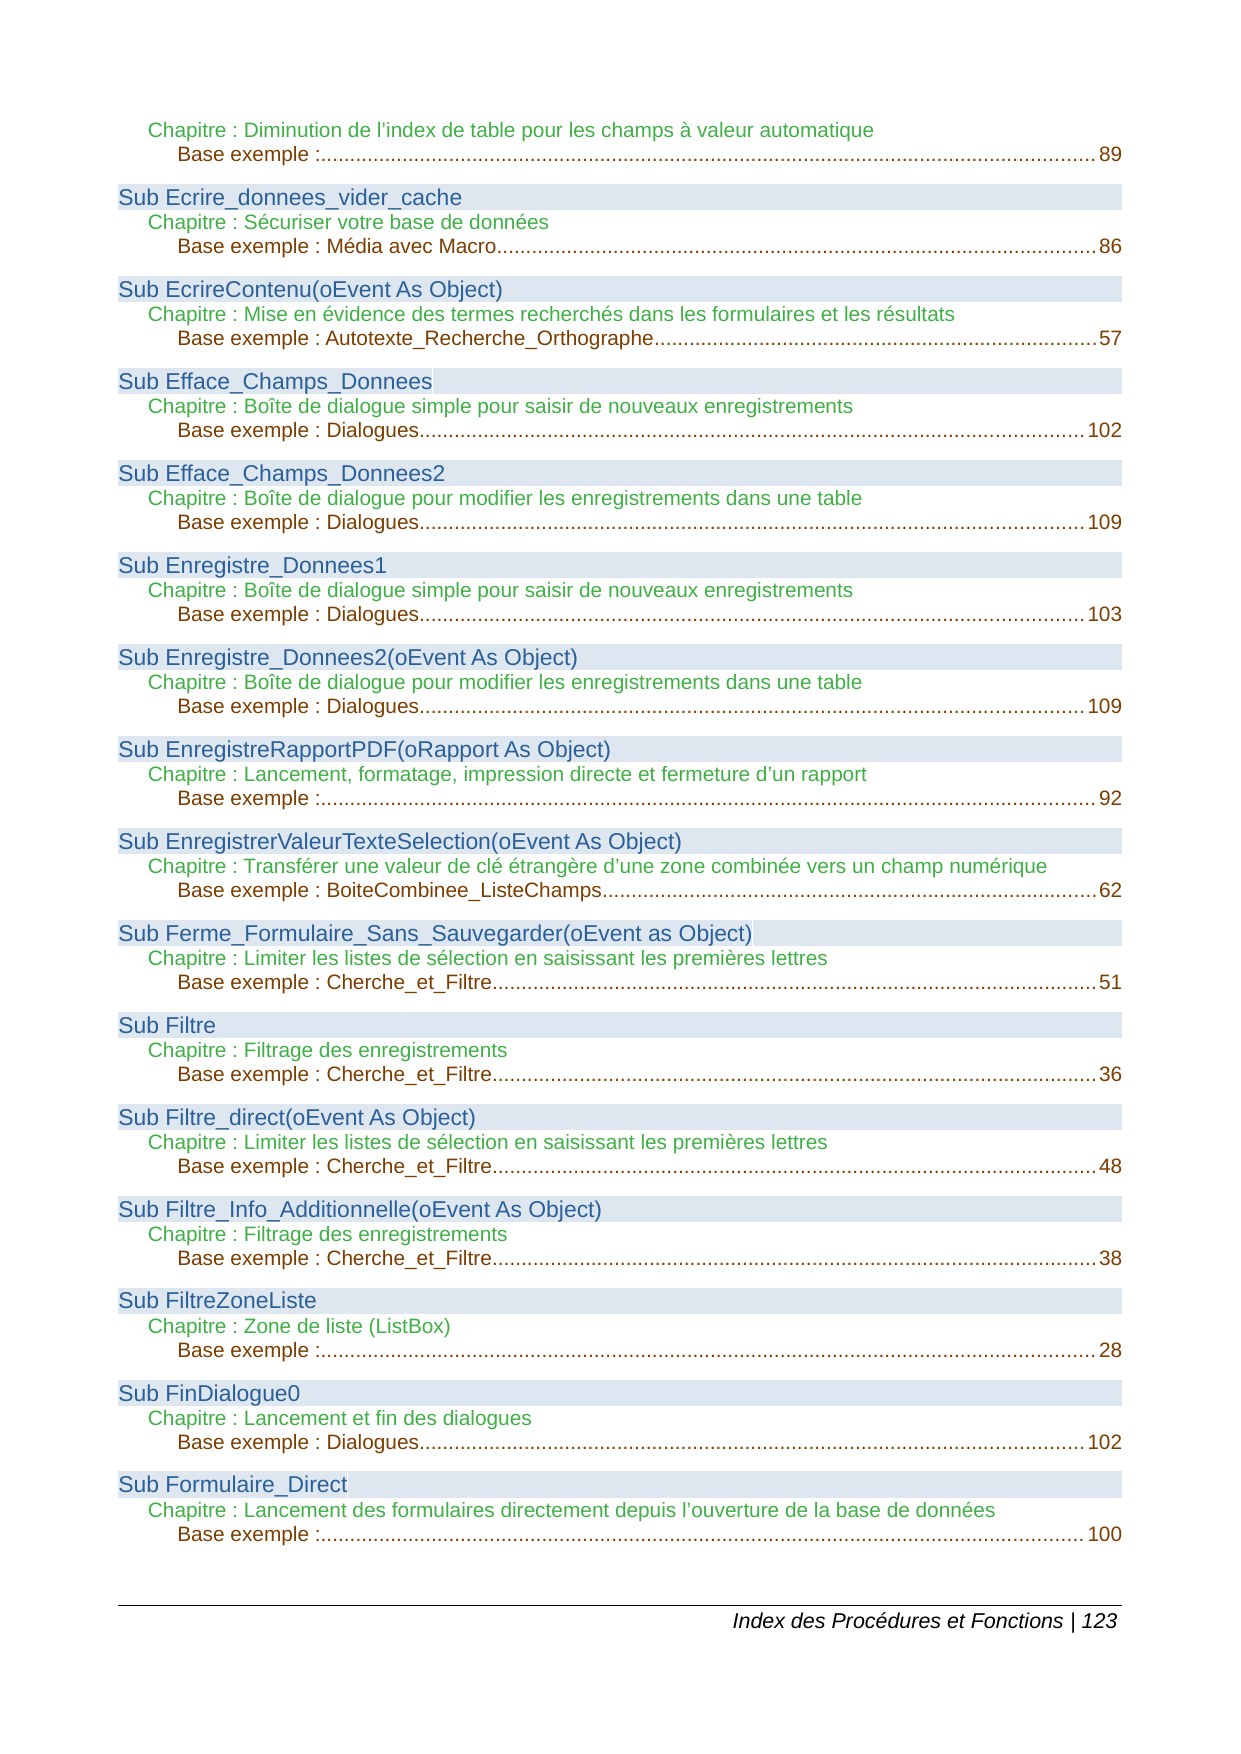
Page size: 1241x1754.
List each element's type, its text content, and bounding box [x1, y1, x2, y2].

text Chapitre : Limiter les listes de sélection en saisissant les premières lettres [148, 946, 1122, 970]
text Chapitre : Lancement et fin des dialogues [148, 1406, 1122, 1430]
text Base exemple : Autotexte_Recherche_Orthographe 57 [177, 326, 1122, 350]
text Chapitre : Transférer une valeur de clé étrangère d’une zone combinée vers un champ numérique [148, 854, 1122, 878]
text Base exemple : Cherche_et_Filtre 36 [177, 1062, 1122, 1086]
text Base exemple : Dialogues 109 [177, 510, 1122, 534]
text Chapitre : Lancement, formatage, impression directe et fermeture d’un rapport [148, 762, 1122, 786]
text Chapitre : Boîte de dialogue simple pour saisir de nouveaux enregistrements [148, 394, 1122, 418]
text Chapitre : Lancement des formulaires directement depuis l’ouverture de la base de données [148, 1498, 1122, 1522]
text Chapitre : Filtrage des enregistrements [148, 1038, 1122, 1062]
text Base exemple : Média avec Macro 86 [177, 234, 1122, 258]
text Chapitre : Boîte de dialogue pour modifier les enregistrements dans une table [148, 486, 1122, 510]
text Chapitre : Zone de liste (ListBox) [148, 1314, 1122, 1338]
text Base exemple : 100 [177, 1522, 1122, 1546]
text Chapitre : Sécuriser votre base de données [148, 210, 1122, 234]
text Chapitre : Boîte de dialogue pour modifier les enregistrements dans une table [148, 670, 1122, 694]
text Base exemple : 89 [177, 142, 1122, 166]
text Base exemple : Dialogues 102 [177, 1430, 1122, 1454]
text Base exemple : Cherche_et_Filtre 48 [177, 1154, 1122, 1178]
text Chapitre : Boîte de dialogue simple pour saisir de nouveaux enregistrements [148, 578, 1122, 602]
text Chapitre : Limiter les listes de sélection en saisissant les premières lettres [148, 1130, 1122, 1154]
text Base exemple : BoiteCombinee_ListeChamps 62 [177, 878, 1122, 902]
text Base exemple : Cherche_et_Filtre 51 [177, 970, 1122, 994]
text Chapitre : Mise en évidence des termes recherchés dans les formulaires et les résultats [148, 302, 1122, 326]
text Chapitre : Diminution de l’index de table pour les champs à valeur automatique [148, 118, 1122, 142]
text Base exemple : Cherche_et_Filtre 38 [177, 1246, 1122, 1270]
text Base exemple : 28 [177, 1338, 1122, 1362]
text Chapitre : Filtrage des enregistrements [148, 1222, 1122, 1246]
text Base exemple : Dialogues 102 [177, 418, 1122, 442]
text Base exemple : 92 [177, 786, 1122, 810]
text Base exemple : Dialogues 109 [177, 694, 1122, 718]
text Base exemple : Dialogues 103 [177, 602, 1122, 626]
